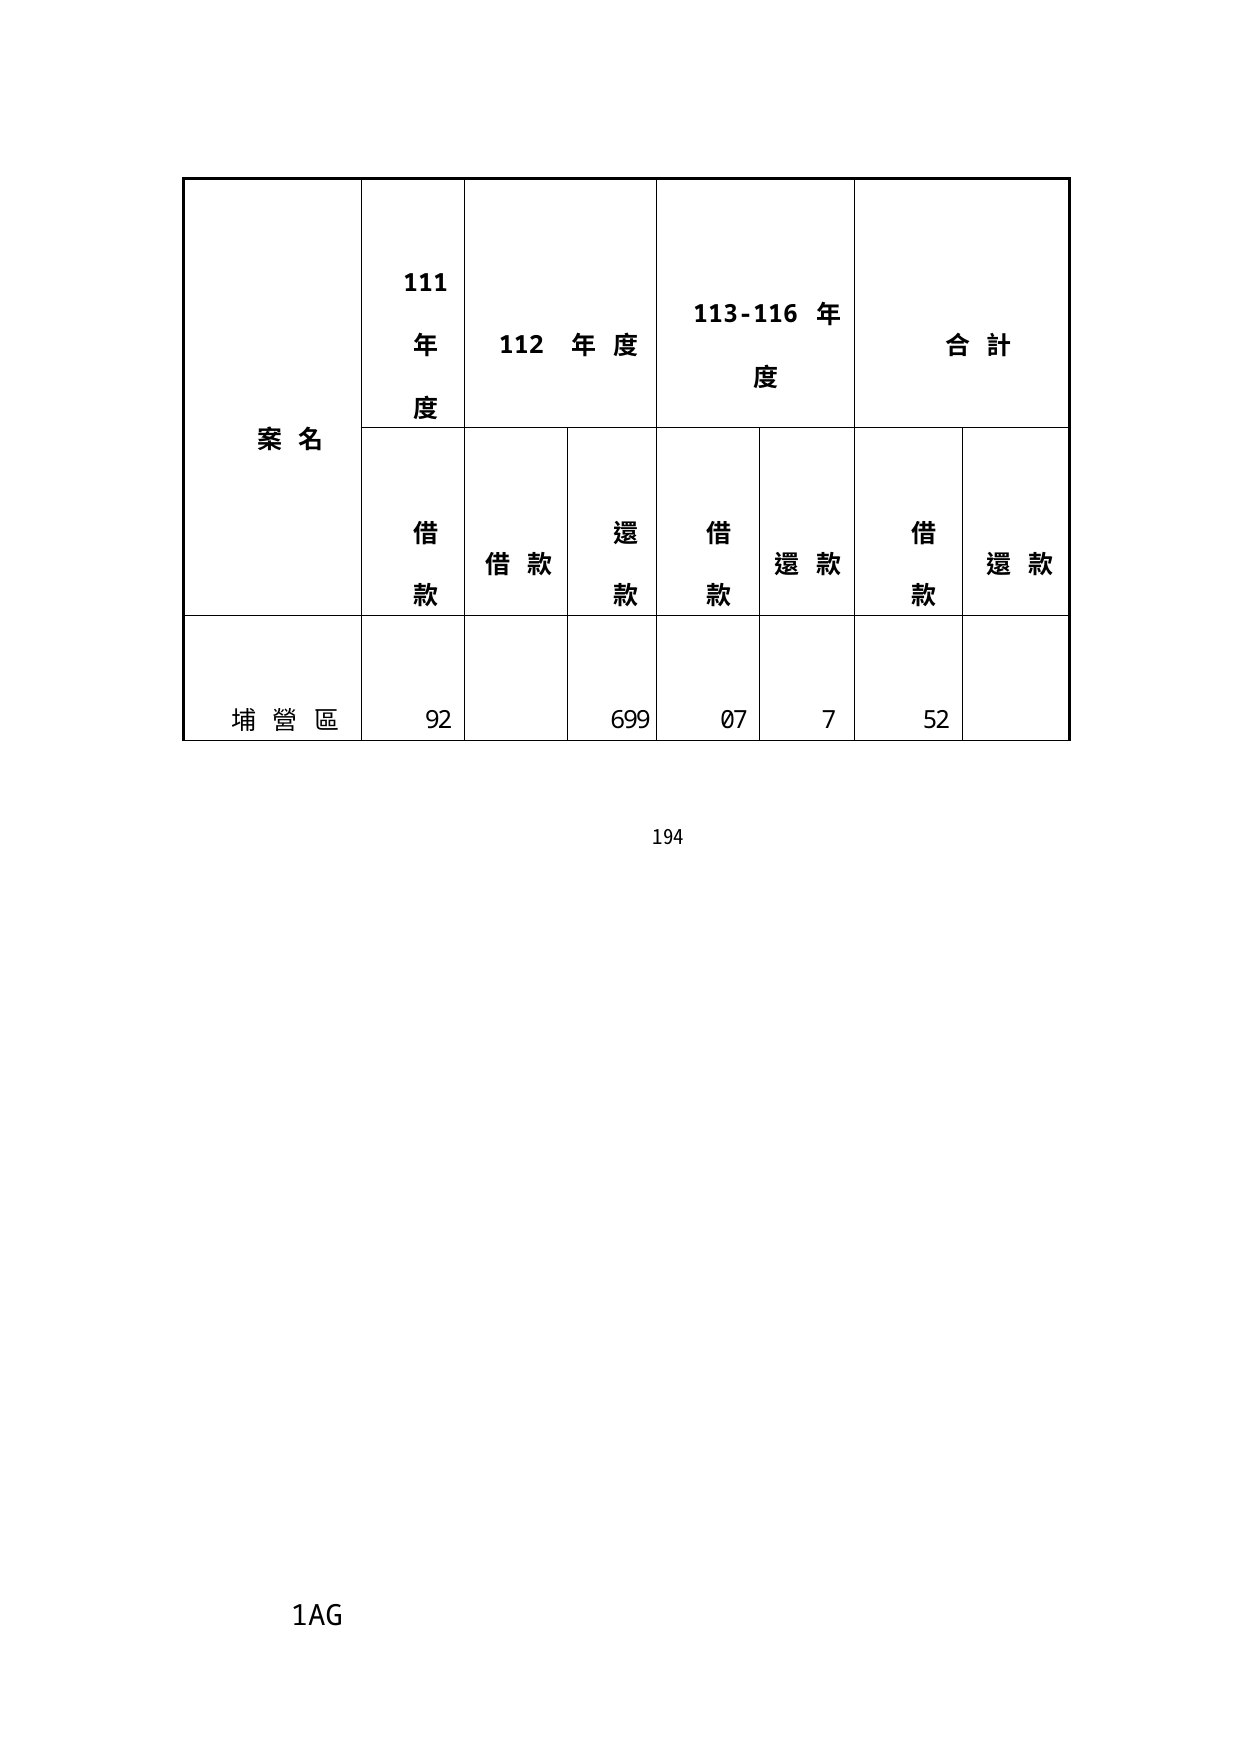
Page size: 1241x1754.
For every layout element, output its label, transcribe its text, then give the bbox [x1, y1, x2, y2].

table_cell 埔營區 [185, 616, 361, 740]
table_header 合計 [855, 180, 1068, 427]
table_header 案名 [185, 180, 361, 615]
table_cell 699 [568, 616, 656, 740]
table_cell 借款 [657, 428, 759, 615]
table_cell 還款 [760, 428, 854, 615]
table_header 112年度 [465, 180, 656, 427]
table_cell 52 [855, 616, 962, 740]
table_header 113-116年度 [657, 180, 854, 427]
table_cell 7 [760, 616, 854, 740]
table_cell [465, 616, 567, 740]
table_header 111年度 [362, 180, 464, 427]
table_cell [963, 616, 1068, 740]
table_cell 92 [362, 616, 464, 740]
table_cell 借款 [855, 428, 962, 615]
table_cell 還款 [568, 428, 656, 615]
table_cell 借款 [362, 428, 464, 615]
table_cell 07 [657, 616, 759, 740]
table_cell 還款 [963, 428, 1068, 615]
table_cell 借款 [465, 428, 567, 615]
